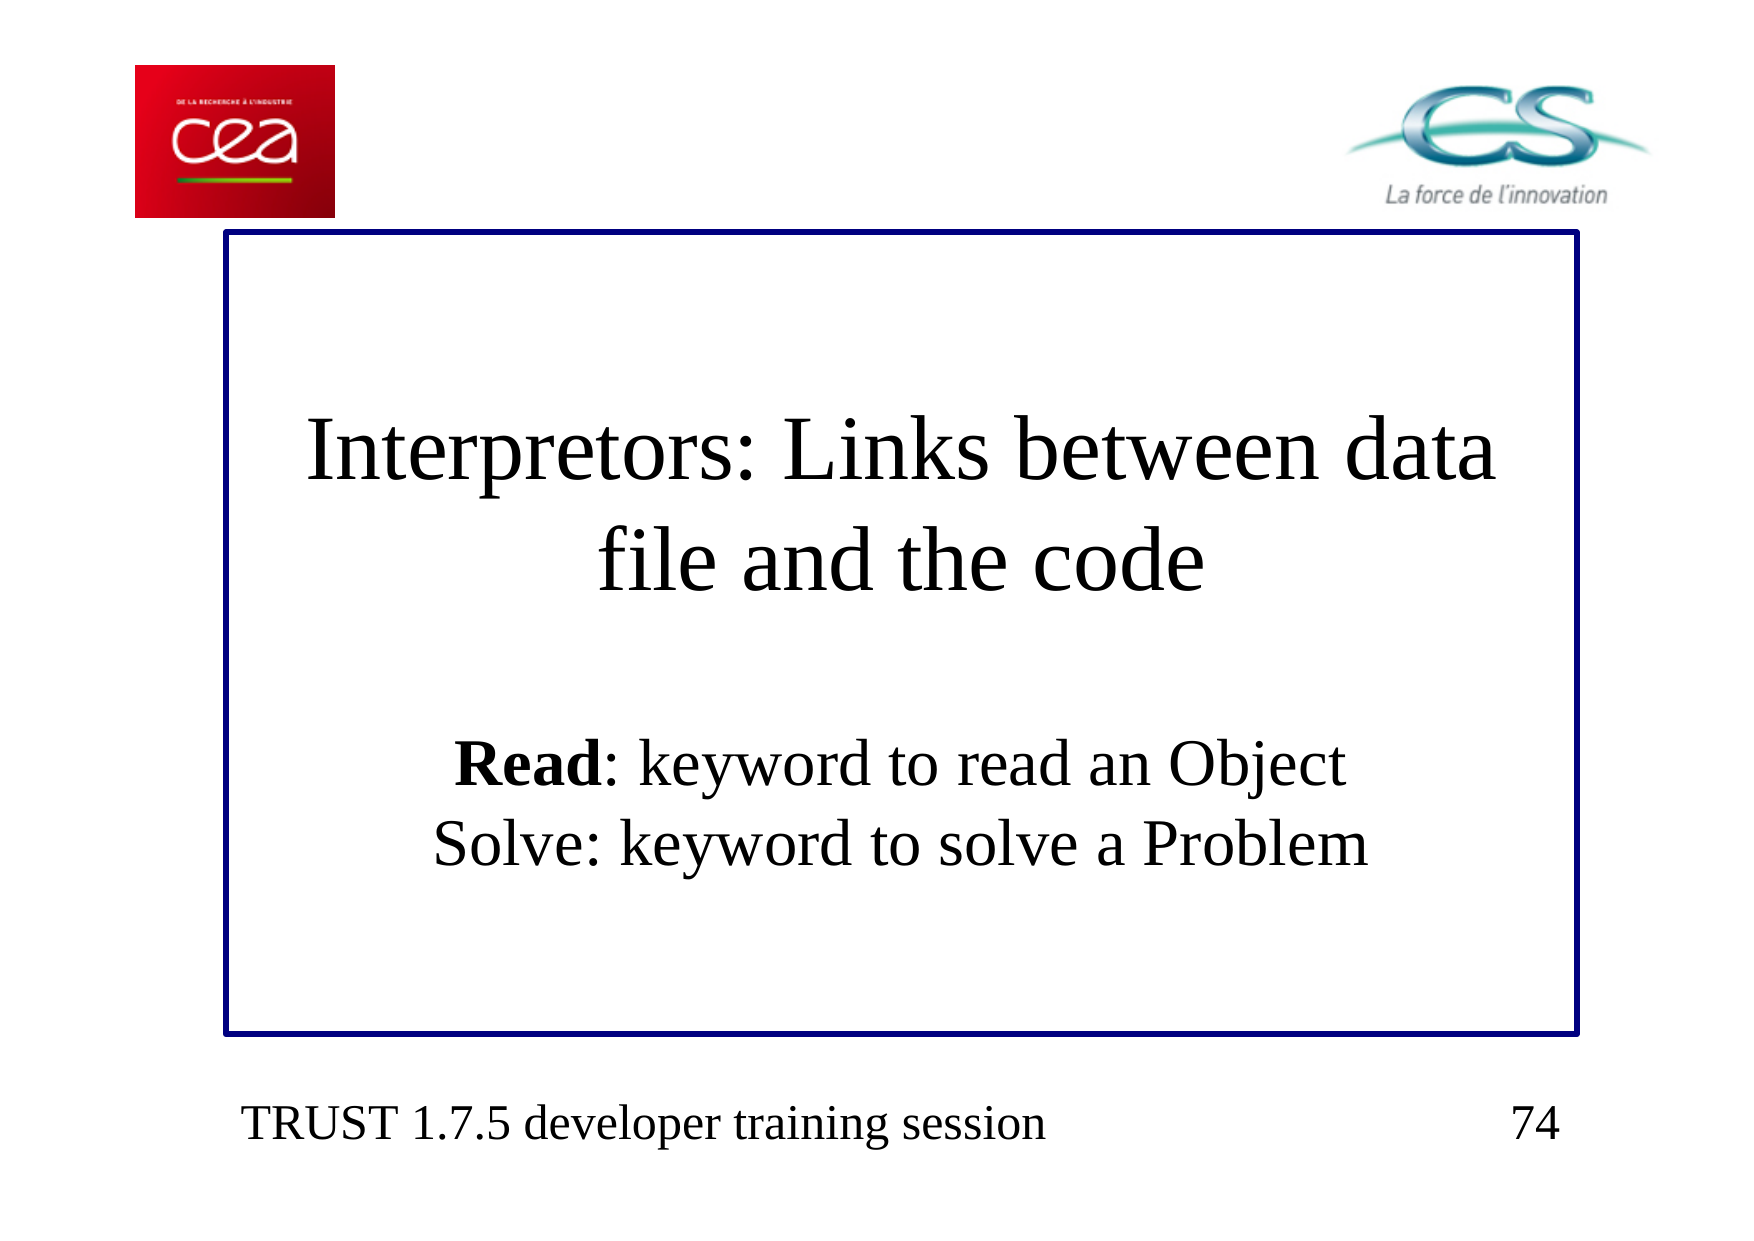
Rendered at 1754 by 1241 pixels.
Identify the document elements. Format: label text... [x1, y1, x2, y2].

picture [135, 65, 335, 218]
picture [1340, 73, 1662, 218]
title Interpretors: Links between data file and the code Read: keyword to read an Object Solve: keyword to solve a Problem [225, 232, 1577, 1035]
